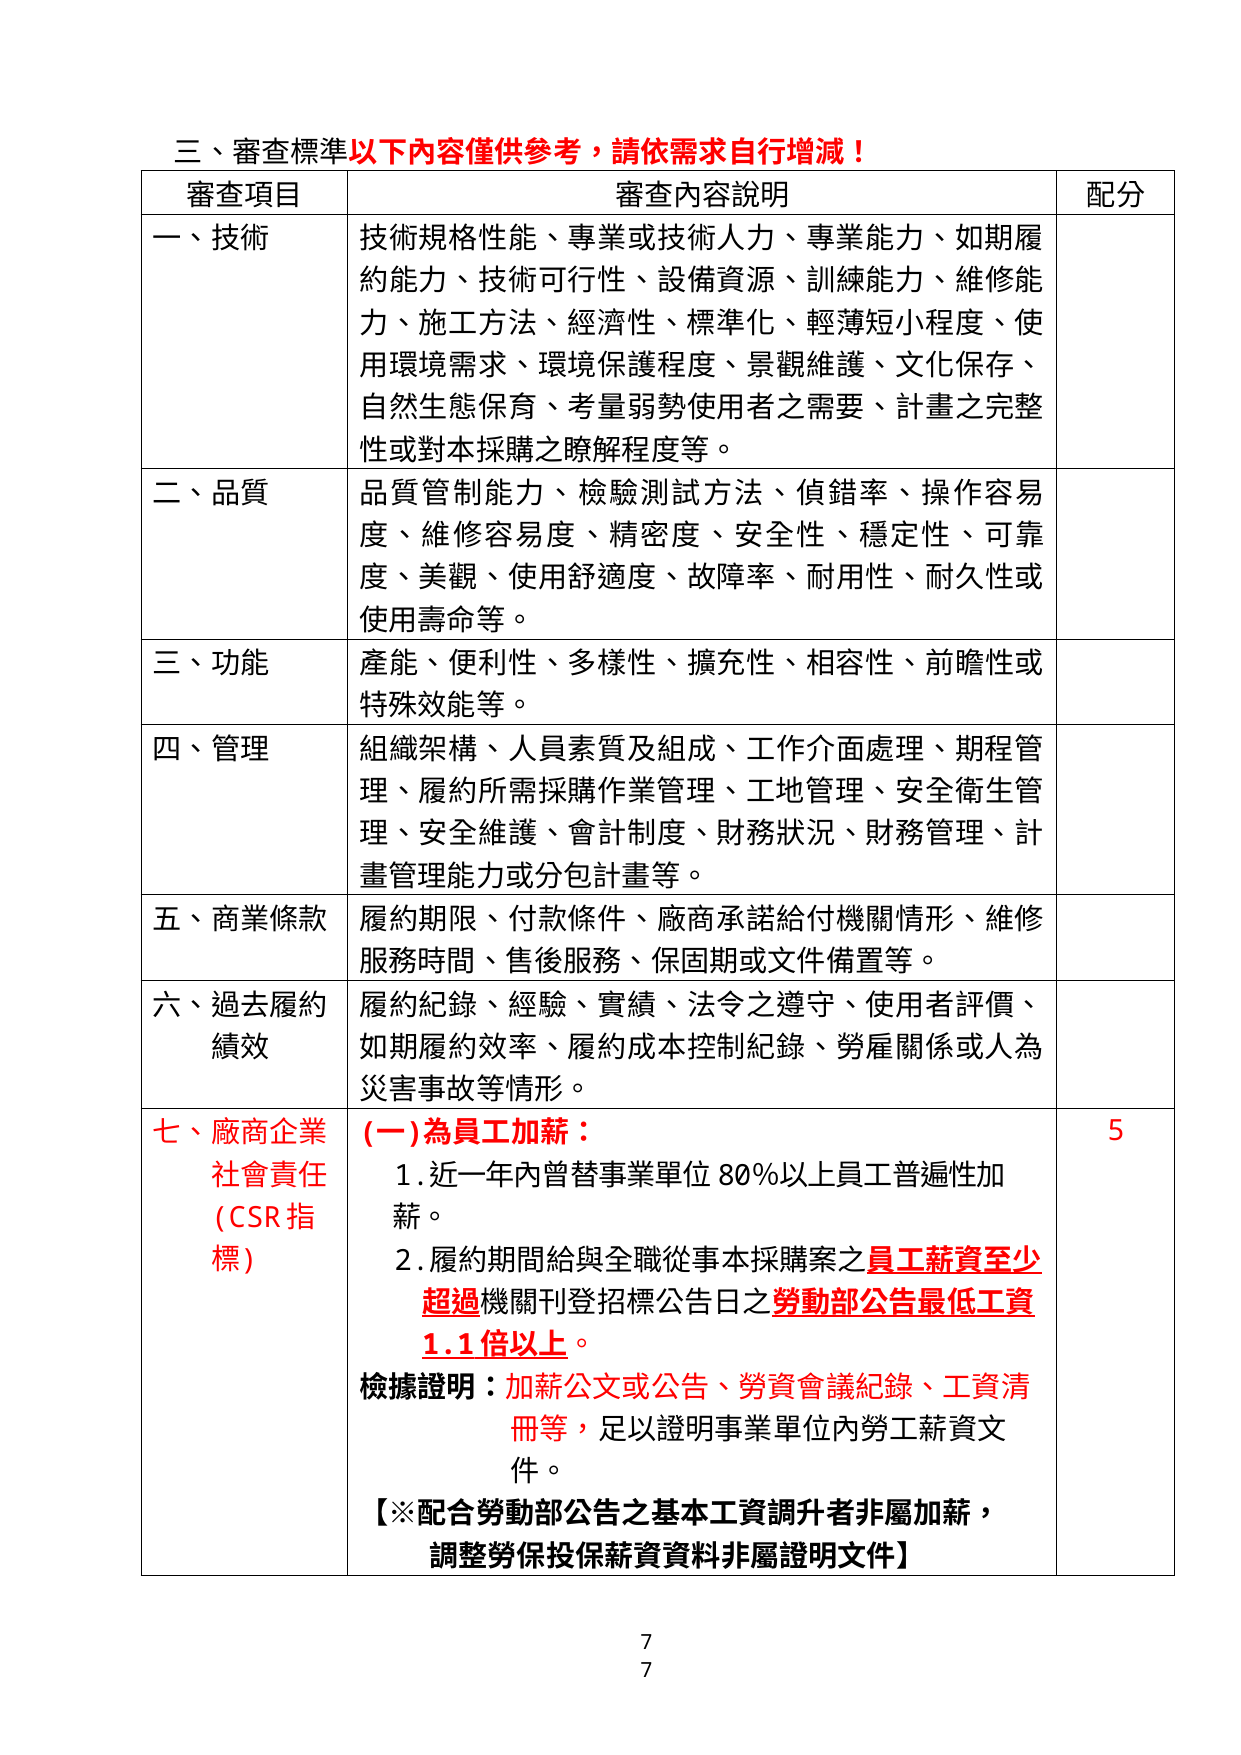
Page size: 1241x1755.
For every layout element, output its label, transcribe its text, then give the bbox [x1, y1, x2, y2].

table_cell 產能、便利性、多樣性、擴充性、相容性、前瞻性或特殊效能等。 [348, 640, 1056, 724]
table_cell 六、過去履約績效 [142, 981, 347, 1108]
table_header 審查項目 [142, 171, 347, 213]
table_cell 履約期限、付款條件、廠商承諾給付機關情形、維修服務時間、售後服務、保固期或文件備置等。 [348, 895, 1056, 980]
table_cell [1057, 981, 1174, 1108]
table_header 配分 [1057, 171, 1174, 213]
table_cell 品質管制能力、檢驗測試方法、偵錯率、操作容易度、維修容易度、精密度、安全性、穩定性、可靠度、美觀、使用舒適度、故障率、耐用性、耐久性或使用壽命等。 [348, 469, 1056, 638]
table_cell 5 [1057, 1109, 1174, 1575]
table_cell 一、技術 [142, 215, 347, 468]
table_cell 技術規格性能、專業或技術人力、專業能力、如期履約能力、技術可行性、設備資源、訓練能力、維修能力、施工方法、經濟性、標準化、輕薄短小程度、使用環境需求、環境保護程度、景觀維護、文化保存、自然生態保育、考量弱勢使用者之需要、計畫之完整性或對本採購之瞭解程度等。 [348, 215, 1056, 468]
table_header 審查內容說明 [348, 171, 1056, 213]
text 三、審查標準以下內容僅供參考，請依需求自行增減！ [130, 108, 1152, 170]
table_cell [1057, 725, 1174, 894]
table_cell 履約紀錄、經驗、實績、法令之遵守、使用者評價、如期履約效率、履約成本控制紀錄、勞雇關係或人為災害事故等情形。 [348, 981, 1056, 1108]
table_cell 七、廠商企業社會責任(CSR指標) [142, 1109, 347, 1575]
table_cell 二、品質 [142, 469, 347, 638]
table_cell [1057, 895, 1174, 980]
table_cell 五、商業條款 [142, 895, 347, 980]
table_cell 三、功能 [142, 640, 347, 724]
table_cell [1057, 469, 1174, 638]
table_cell 四、管理 [142, 725, 347, 894]
table_cell 組織架構、人員素質及組成、工作介面處理、期程管理、履約所需採購作業管理、工地管理、安全衛生管理、安全維護、會計制度、財務狀況、財務管理、計畫管理能力或分包計畫等。 [348, 725, 1056, 894]
table_cell [1057, 640, 1174, 724]
table_cell (一)為員工加薪： 1.近一年內曾替事業單位80％以上員工普遍性加薪。 2.履約期間給與全職從事本採購案之員工薪資至少超過機關刊登招標公告日之勞動部公告最低工資1.1倍以上。 檢據證明：加薪公文或公告、勞資會議紀錄、工資清 冊等，足以證明事業單位內勞工薪資文件。 【※配合勞動部公告之基本工資調升者非屬加薪， 調整勞保投保薪資資料非屬證明文件】 [348, 1109, 1056, 1575]
table_cell [1057, 215, 1174, 468]
